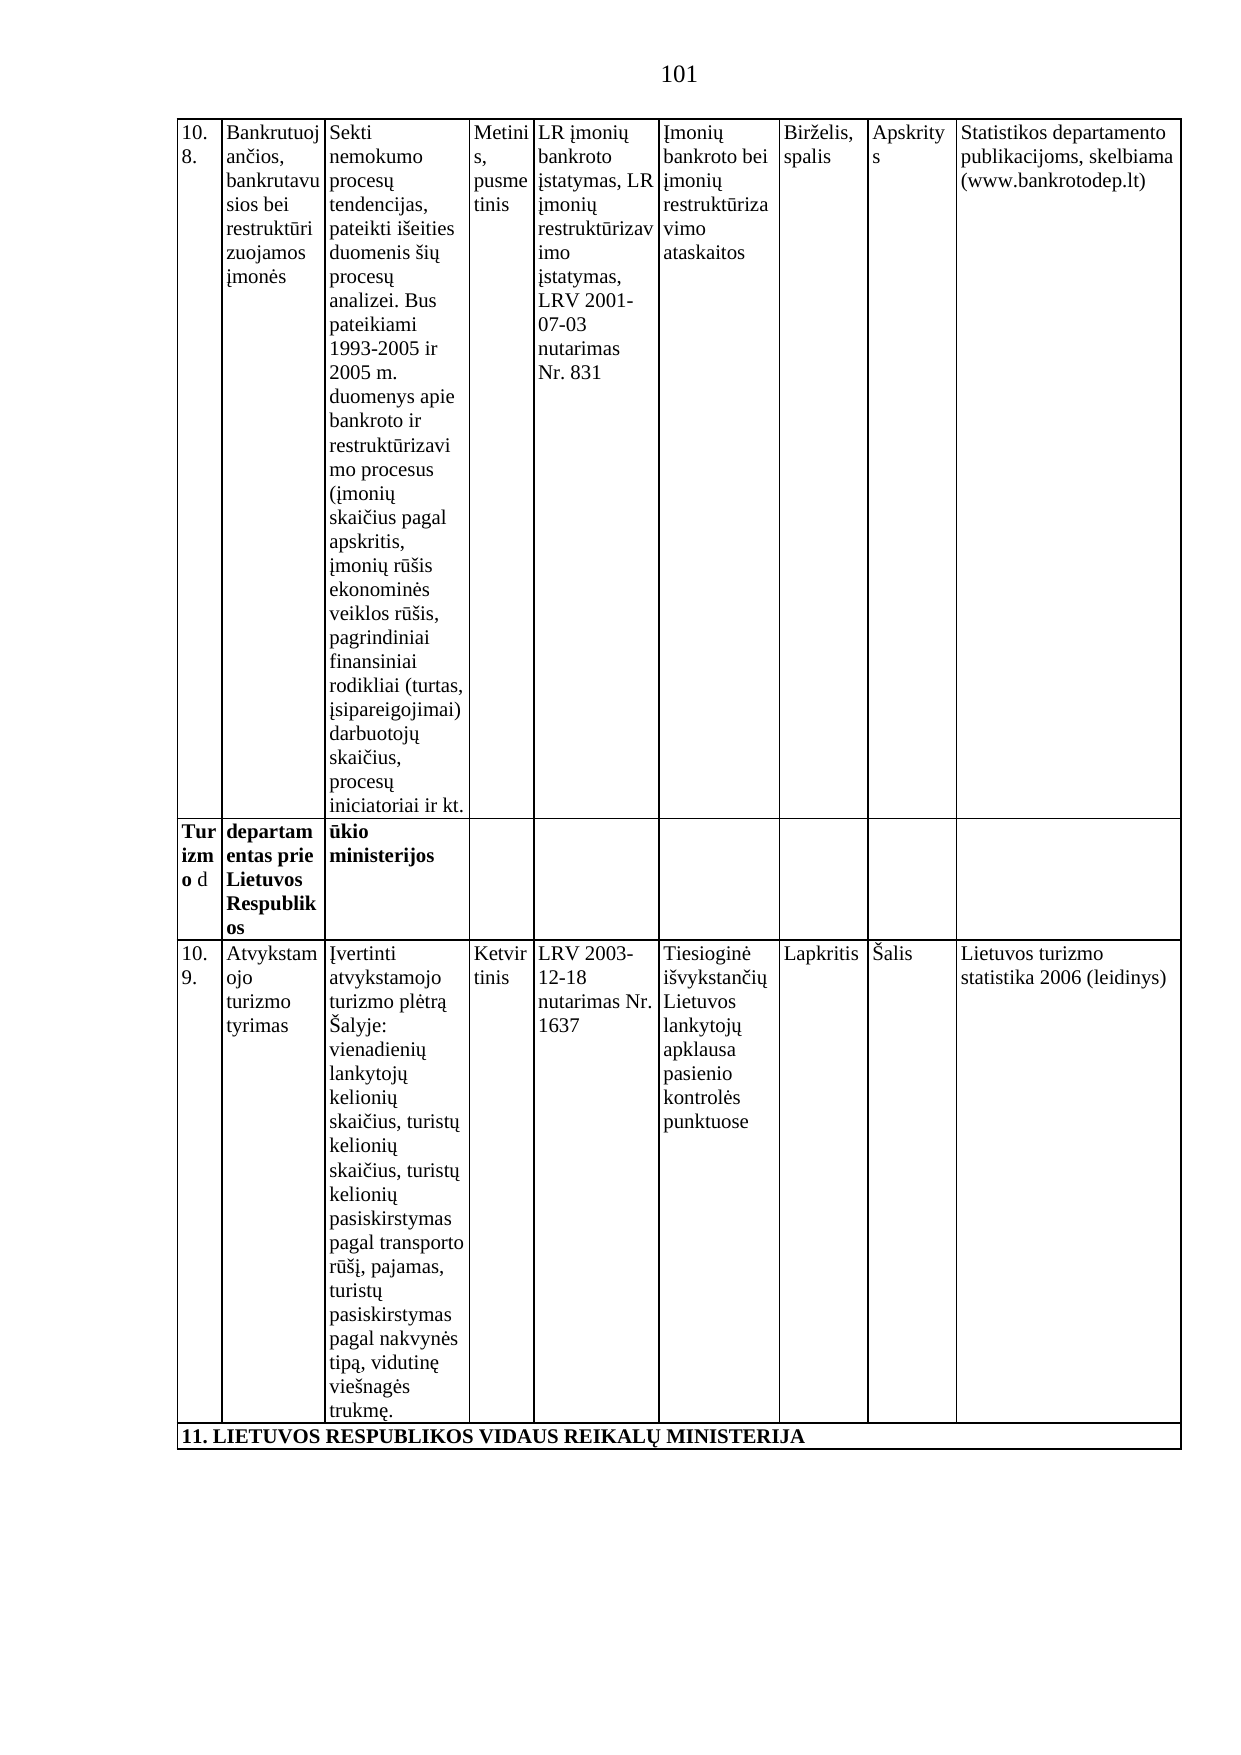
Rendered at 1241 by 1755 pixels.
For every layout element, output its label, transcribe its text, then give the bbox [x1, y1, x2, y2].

table_cell LR įmonių bankroto įstatymas, LR įmonių restruktūrizavimo įstatymas, LRV 2001-07-03 nutarimas Nr. 831 [535, 120, 658, 817]
table_cell [660, 819, 779, 939]
table_cell Atvykstamojo turizmo tyrimas [223, 941, 324, 1422]
table_cell Birželis, spalis [780, 120, 867, 817]
table_cell [957, 819, 1180, 939]
table_cell [780, 819, 867, 939]
table_cell [535, 819, 658, 939]
table_cell Turizmo d [178, 819, 221, 939]
table_cell [869, 819, 956, 939]
table_cell Tiesioginė išvykstančių Lietuvos lankytojų apklausa pasienio kontrolės punktuose [660, 941, 779, 1422]
table_cell Įmonių bankroto bei įmonių restruktūrizavimo ataskaitos [660, 120, 779, 817]
table_cell 10.9. [178, 941, 221, 1422]
table_cell Ketvirtinis [470, 941, 533, 1422]
table_cell Apskritys [869, 120, 956, 817]
table_cell Metinis, pusmetinis [470, 120, 533, 817]
table_cell [470, 819, 533, 939]
table_cell Lietuvos turizmo statistika 2006 (leidinys) [957, 941, 1180, 1422]
table_cell ūkio ministerijos [326, 819, 469, 939]
table_cell Statistikos departamento publikacijoms, skelbiama (www.bankrotodep.lt) [957, 120, 1180, 817]
table_cell LRV 2003-12-18 nutarimas Nr. 1637 [535, 941, 658, 1422]
table_cell 10.8. [178, 120, 221, 817]
table_cell Lapkritis [780, 941, 867, 1422]
table_cell Bankrutuojančios, bankrutavusios bei restruktūrizuojamos įmonės [223, 120, 324, 817]
table_cell Šalis [869, 941, 956, 1422]
